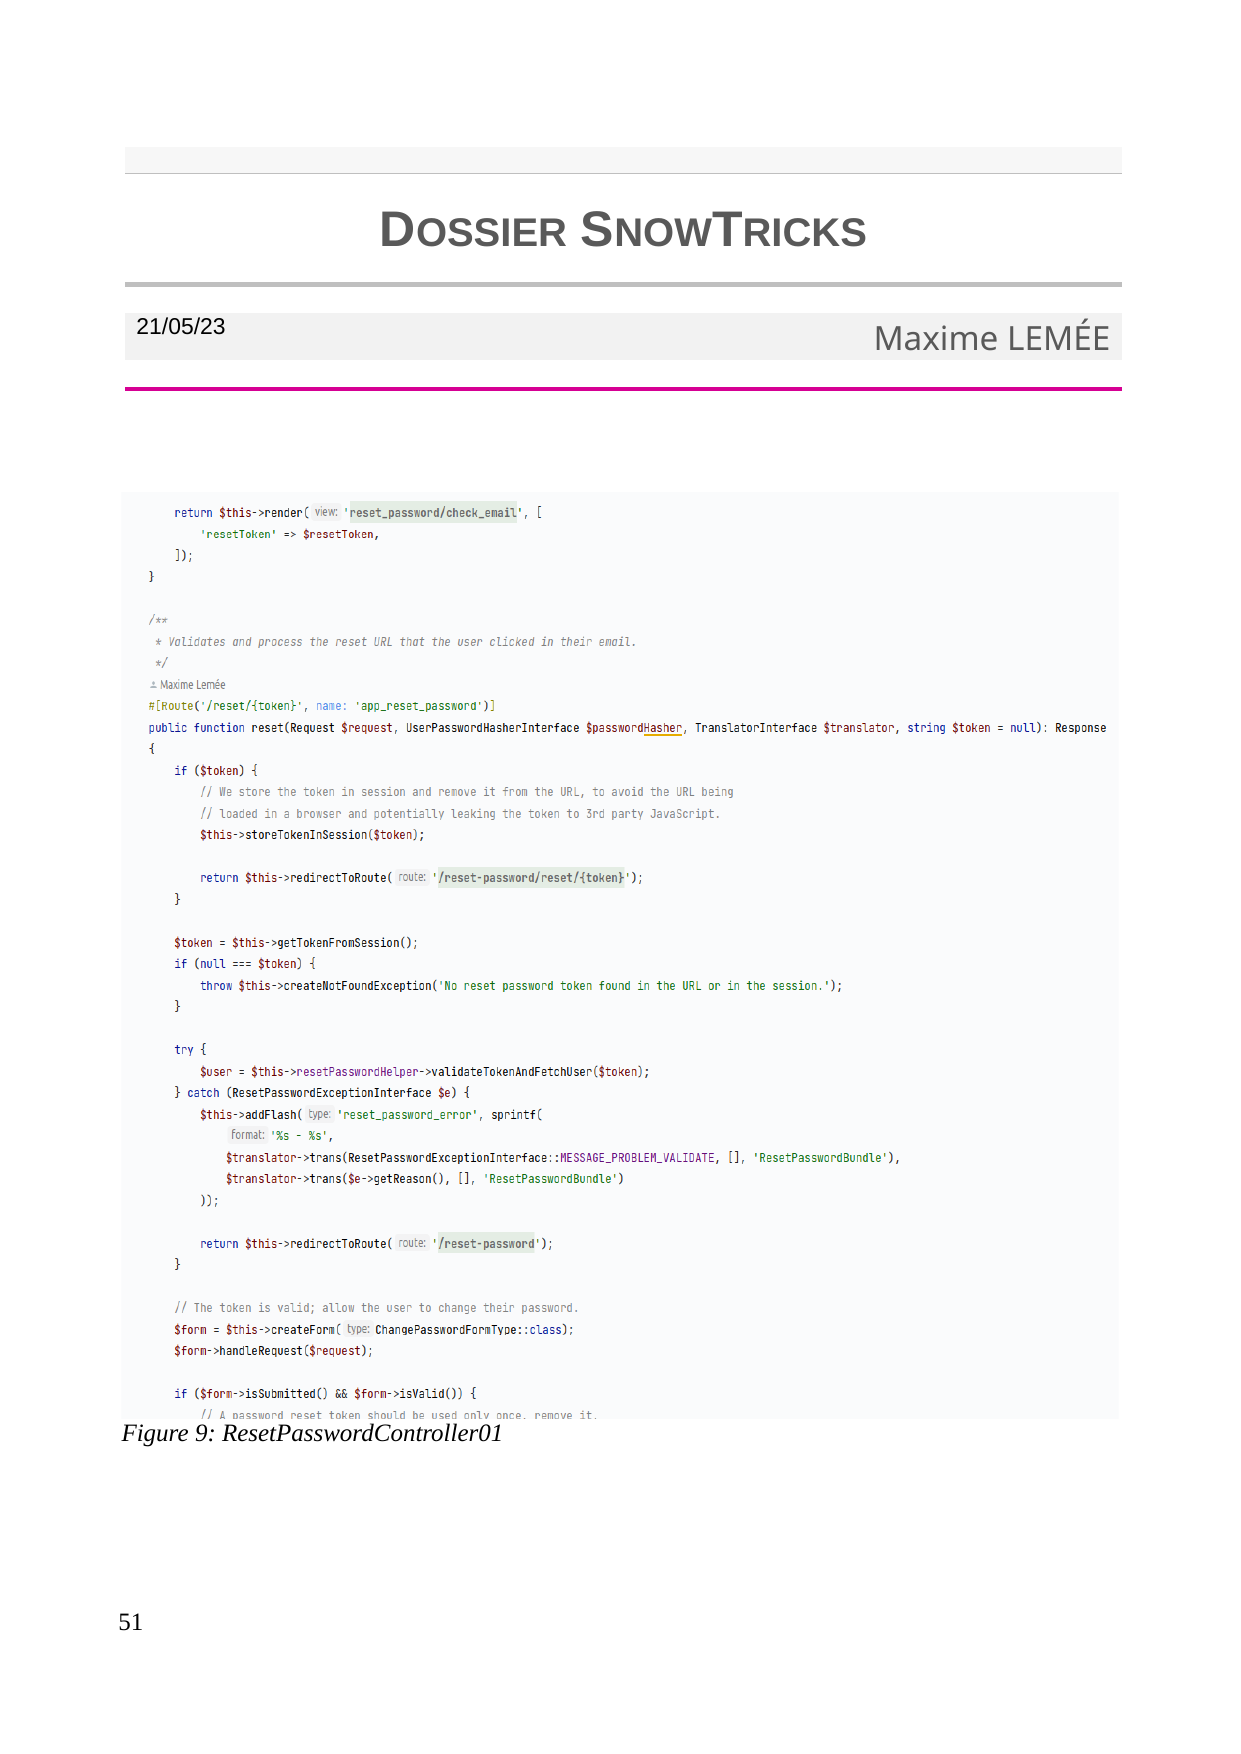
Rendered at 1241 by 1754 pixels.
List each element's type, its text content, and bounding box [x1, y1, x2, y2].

text Figure 9: ResetPasswordController01 [121, 1419, 1119, 1447]
picture [121, 492, 1119, 1419]
